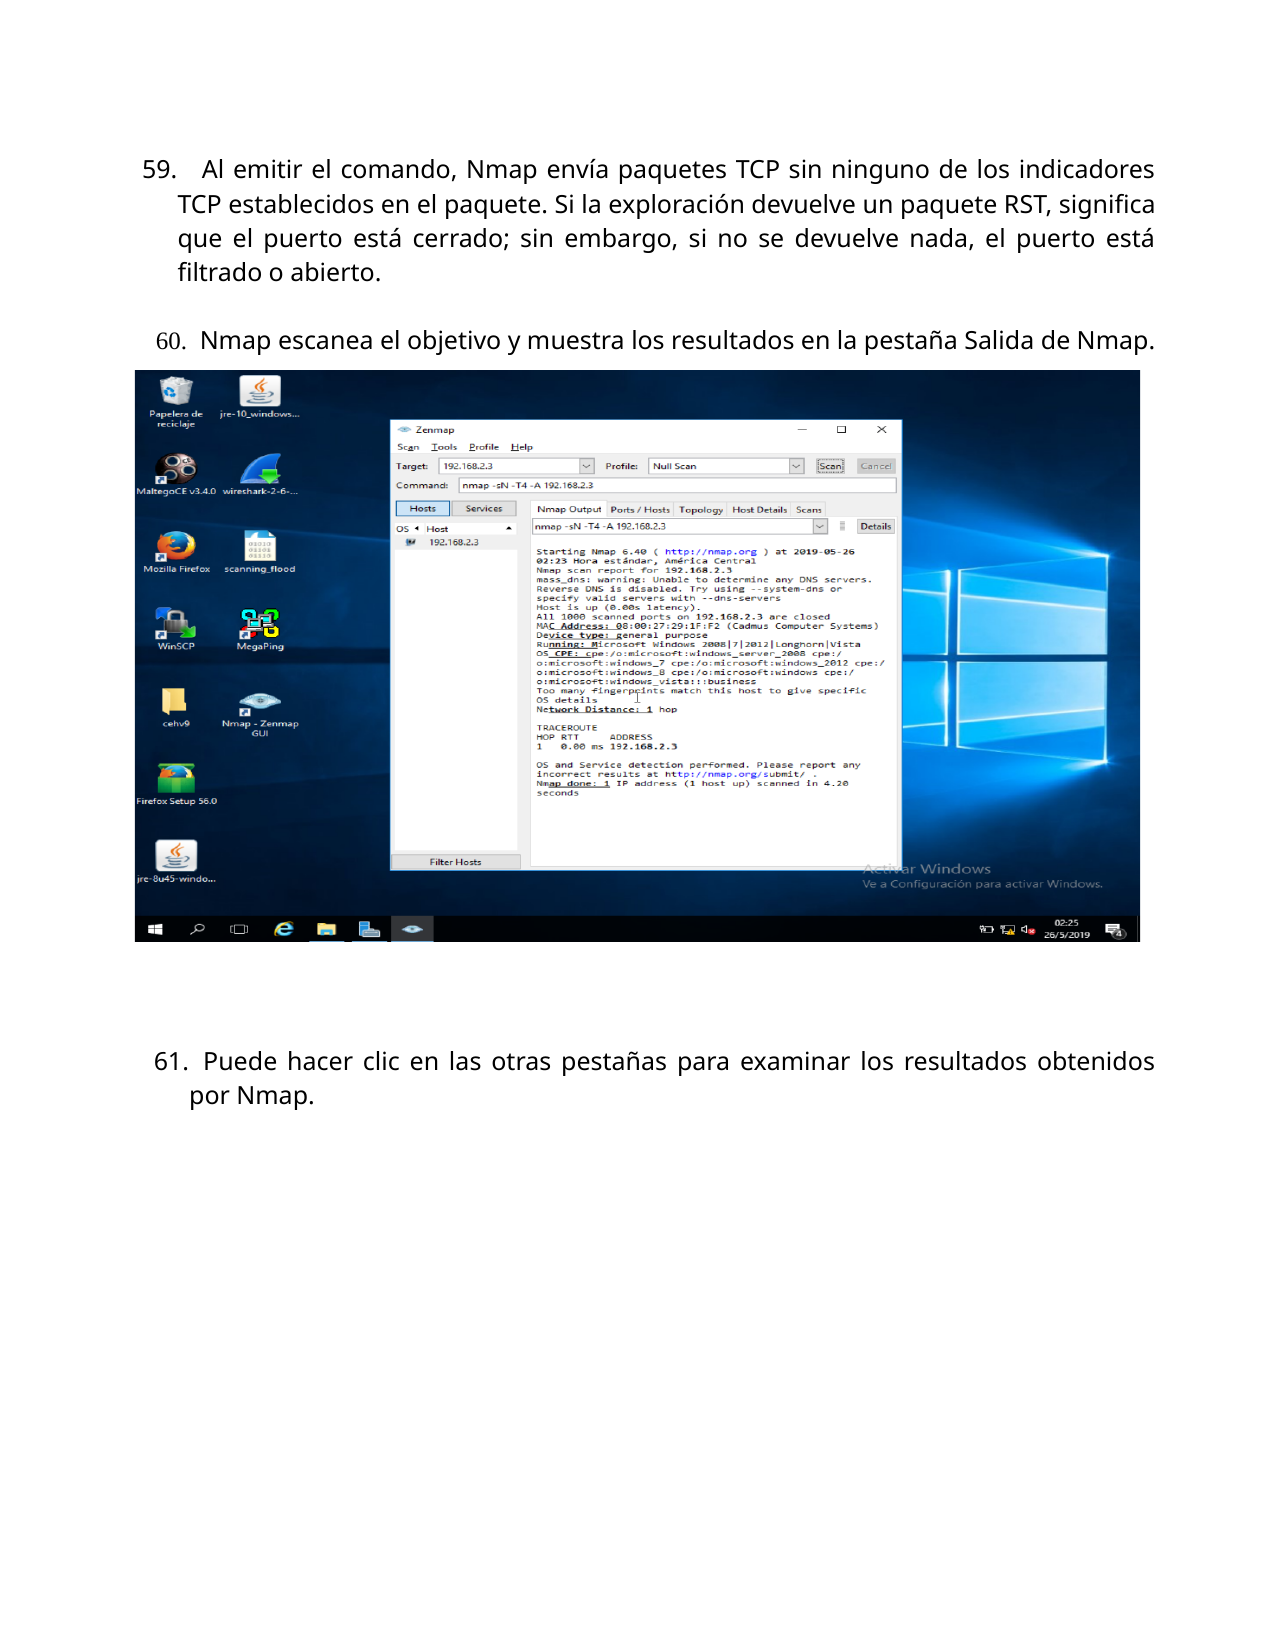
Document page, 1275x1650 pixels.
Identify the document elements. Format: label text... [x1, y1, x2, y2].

list Al emitir el comando, Nmap envía paquetes TCP sin ninguno de los indicadores TCP establecidos en el paquete. Si la exploración devuelve un paquete RST, significa que el puerto está cerrado; sin embargo, si no se devuelve nada, el puerto está filtrado o abierto. [142, 152, 1157, 288]
picture [134, 370, 1141, 942]
list Puede hacer clic en las otras pestañas para examinar los resultados obtenidos por Nmap. [153, 1044, 1157, 1112]
list Nmap escanea el objetivo y muestra los resultados en la pestaña Salida de Nmap. [156, 322, 1157, 357]
